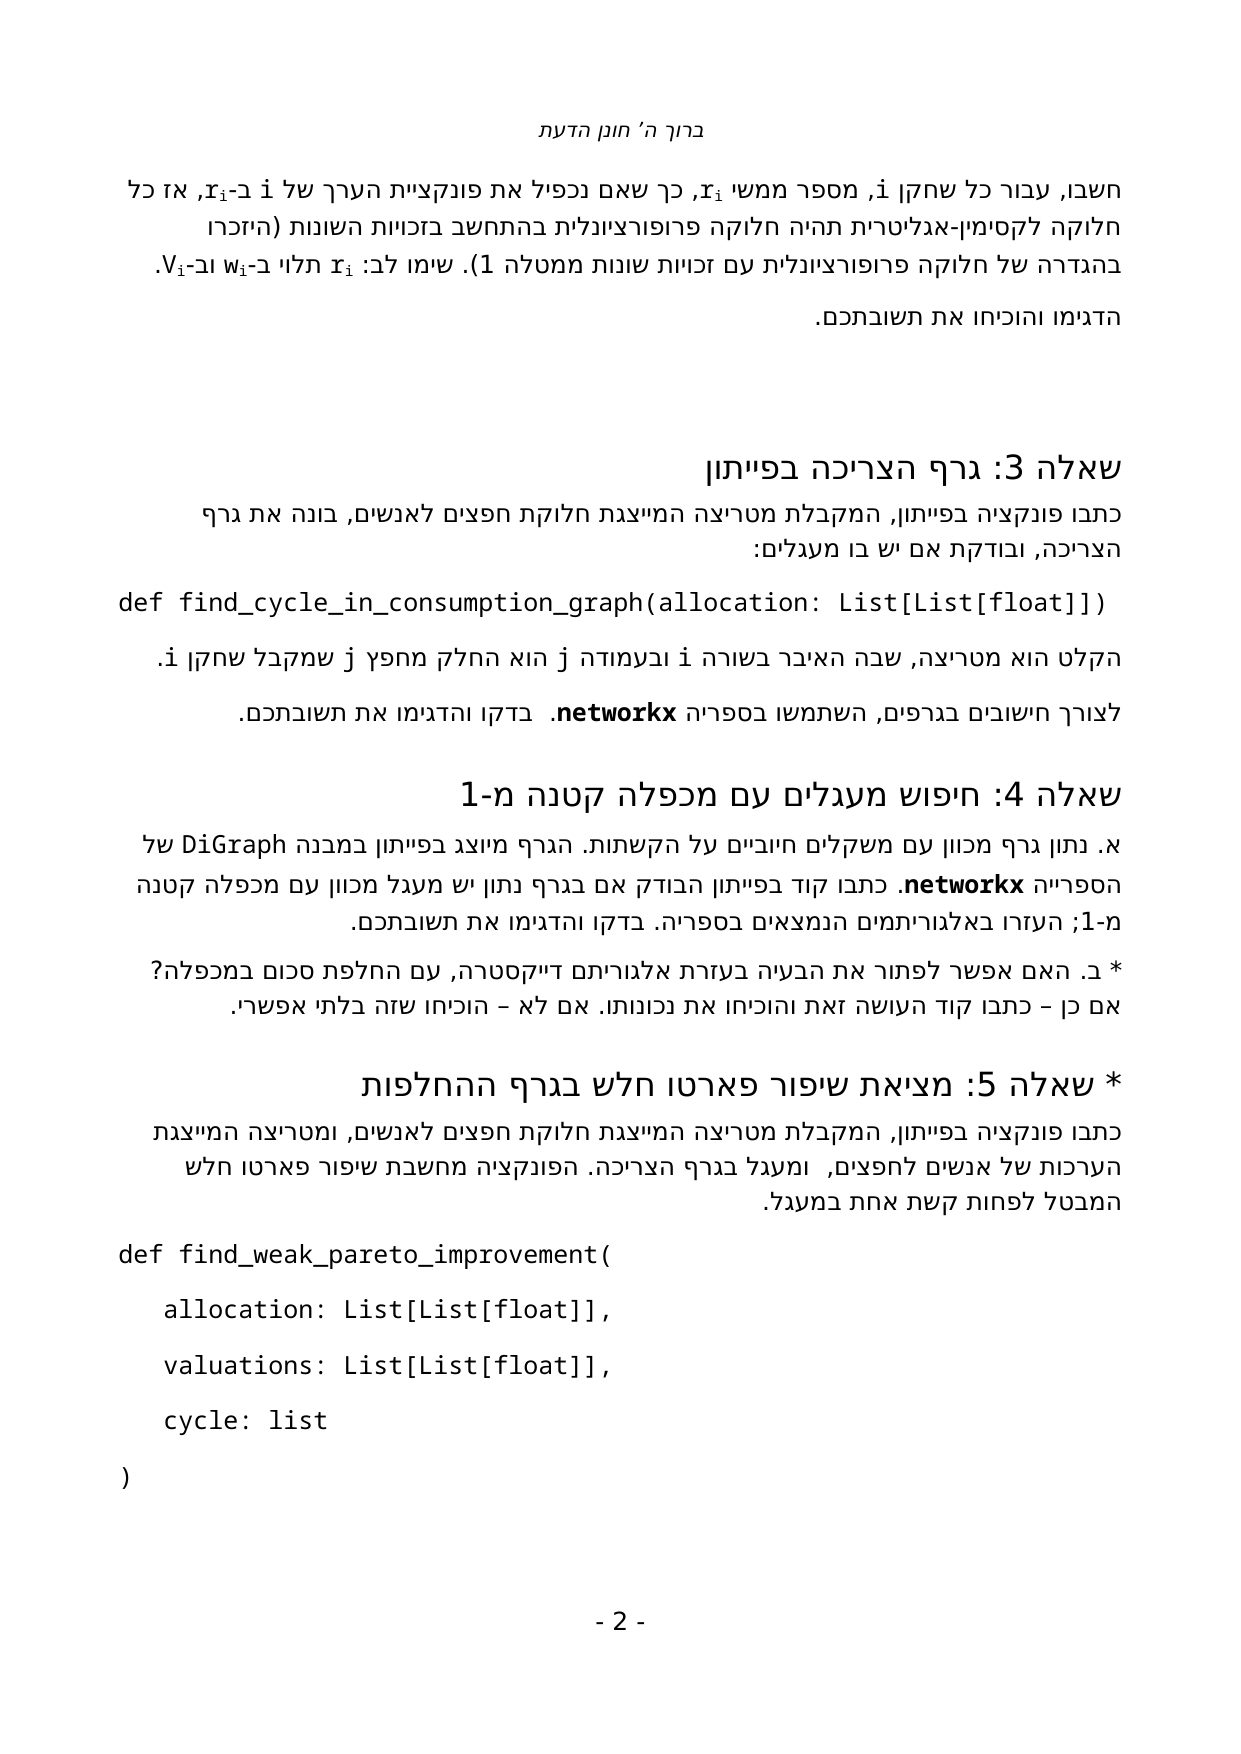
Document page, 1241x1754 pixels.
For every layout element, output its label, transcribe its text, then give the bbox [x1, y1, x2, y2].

text לצורך חישובים בגרפים, השתמשו בספריה networkx. בדקו והדגימו את תשובתכם. [118, 695, 1122, 729]
text * ב. האם אפשר לפתור את הבעיה בעזרת אלגוריתם דייקסטרה, עם החלפת סכום במכפלה? אם כן – כתבו קוד העושה זאת והוכיחו את נכונותו. אם לא – הוכיחו שזה בלתי אפשרי. [118, 956, 1122, 1020]
text חשבו, עבור כל שחקן i, מספר ממשי ri, כך שאם נכפיל את פונקציית הערך של i ב-ri, אז כל חלוקה לקסימין-אגליטרית תהיה חלוקה פרופורציונלית בהתחשב בזכויות השונות (היזכרו בהגדרה של חלוקה פרופורציונלית עם זכויות שונות ממטלה 1). שימו לב: ri תלוי ב-wi וב-Vi. [118, 172, 1122, 281]
text הדגימו והוכיחו את תשובתכם. [118, 302, 1122, 331]
text ) [118, 1458, 1122, 1492]
text allocation: List[List[float]], [118, 1292, 1122, 1326]
text cycle: list [118, 1403, 1122, 1437]
text valuations: List[List[float]], [118, 1348, 1122, 1382]
text def find_cycle_in_consumption_graph(allocation: List[List[float]]) [118, 584, 1122, 618]
subtitle * שאלה 5: מציאת שיפור פארטו חלש בגרף ההחלפות [118, 1066, 1122, 1105]
subtitle שאלה 4: חיפוש מעגלים עם מכפלה קטנה מ-1 [118, 776, 1122, 814]
text א. נתון גרף מכוון עם משקלים חיוביים על הקשתות. הגרף מיוצג בפייתון במבנה DiGraph של הספרייה networkx. כתבו קוד בפייתון הבודק אם בגרף נתון יש מעגל מכוון עם מכפלה קטנה מ-1; העזרו באלגוריתמים הנמצאים בספריה. בדקו והדגימו את תשובתכם. [118, 827, 1122, 936]
text כתבו פונקציה בפייתון, המקבלת מטריצה המייצגת חלוקת חפצים לאנשים, בונה את גרף הצריכה, ובודקת אם יש בו מעגלים: [118, 500, 1122, 564]
text כתבו פונקציה בפייתון, המקבלת מטריצה המייצגת חלוקת חפצים לאנשים, ומטריצה המייצגת הערכות של אנשים לחפצים, ומעגל בגרף הצריכה. הפונקציה מחשבת שיפור פארטו חלש המבטל לפחות קשת אחת במעגל. [118, 1117, 1122, 1216]
subtitle שאלה 3: גרף הצריכה בפייתון [118, 448, 1122, 487]
text הקלט הוא מטריצה, שבה האיבר בשורה i ובעמודה j הוא החלק מחפץ j שמקבל שחקן i. [118, 640, 1122, 674]
text def find_weak_pareto_improvement( [118, 1237, 1122, 1271]
